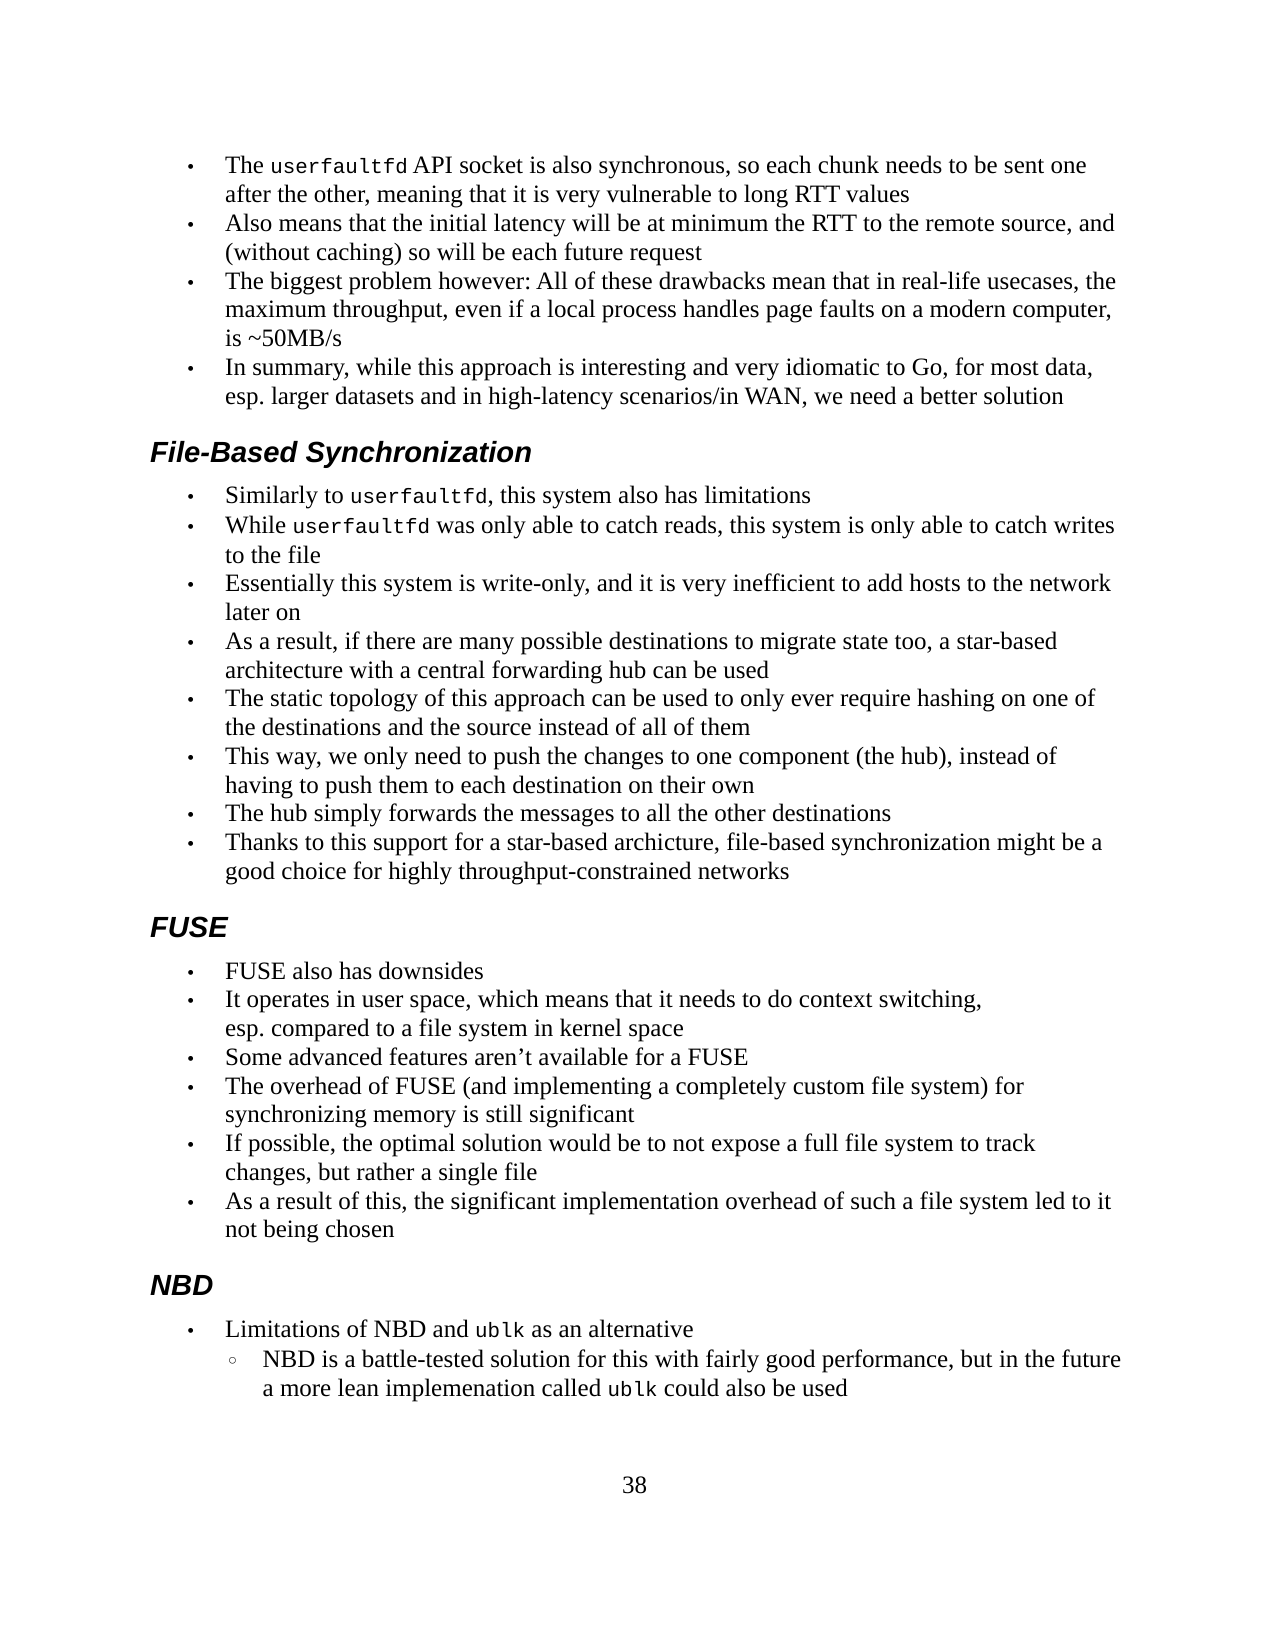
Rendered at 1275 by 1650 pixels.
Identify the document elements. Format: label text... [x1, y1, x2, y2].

list The biggest problem however: All of these drawbacks mean that in real-life usecases, the maximum throughput, even if a local process handles page faults on a modern computer, is ~50MB/s [187, 266, 1125, 352]
list Similarly to userfaultfd, this system also has limitations [187, 481, 1125, 510]
list Essentially this system is write-only, and it is very inefficient to add hosts to the network later on [187, 568, 1125, 626]
subtitle File-Based Synchronization [150, 434, 1125, 468]
list Thanks to this support for a star-based archicture, file-based synchronization might be a good choice for highly throughput-constrained networks [187, 827, 1125, 885]
list While userfaultfd was only able to catch reads, this system is only able to catch writes to the file [187, 510, 1125, 568]
list Limitations of NBD and ublk as an alternative [187, 1314, 1125, 1344]
list As a result, if there are many possible destinations to migrate state too, a star-based architecture with a central forwarding hub can be used [187, 626, 1125, 683]
list The userfaultfd API socket is also synchronous, so each chunk needs to be sent one after the other, meaning that it is very vulnerable to long RTT values [187, 150, 1125, 208]
list This way, we only need to push the changes to one component (the hub), instead of having to push them to each destination on their own [187, 741, 1125, 798]
list In summary, while this approach is interesting and very idiomatic to Go, for most data, esp. larger datasets and in high-latency scenarios/in WAN, we need a better solution [187, 352, 1125, 409]
list As a result of this, the significant implementation overhead of such a file system led to it not being chosen [187, 1186, 1125, 1243]
list If possible, the optimal solution would be to not expose a full file system to track changes, but rather a single file [187, 1128, 1125, 1186]
list The hub simply forwards the messages to all the other destinations [187, 798, 1125, 827]
list Some advanced features aren’t available for a FUSE [187, 1042, 1125, 1071]
list Also means that the initial latency will be at minimum the RTT to the remote source, and (without caching) so will be each future request [187, 208, 1125, 266]
list FUSE also has downsides [187, 956, 1125, 984]
list The overhead of FUSE (and implementing a completely custom file system) for synchronizing memory is still significant [187, 1071, 1125, 1128]
list The static topology of this approach can be used to only ever require hashing on one of the destinations and the source instead of all of them [187, 683, 1125, 741]
subtitle FUSE [150, 910, 1125, 943]
subtitle NBD [150, 1268, 1125, 1302]
list NBD is a battle-tested solution for this with fairly good performance, but in the future a more lean implemenation called ublk could also be used [225, 1344, 1125, 1402]
list It operates in user space, which means that it needs to do context switching, esp. compared to a file system in kernel space [187, 984, 1125, 1042]
